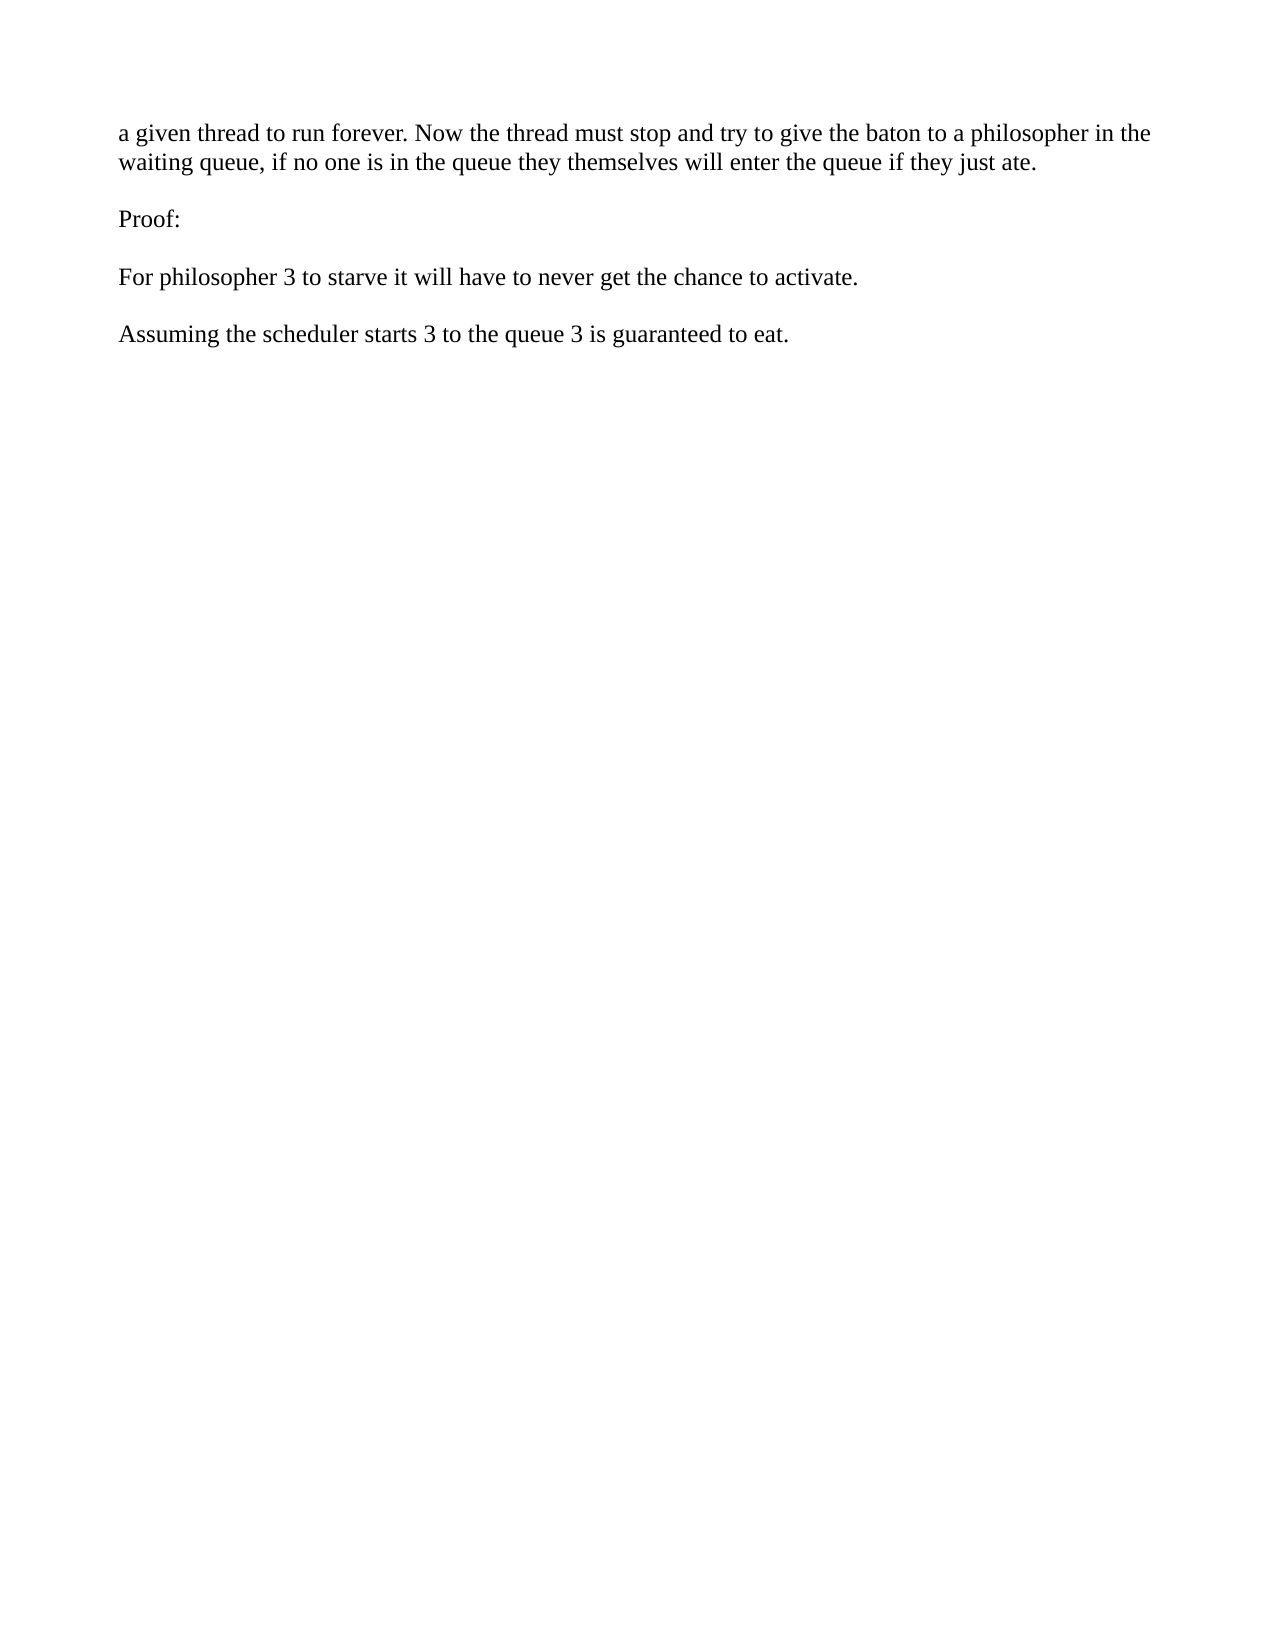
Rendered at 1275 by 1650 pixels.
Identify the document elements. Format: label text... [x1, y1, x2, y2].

text Proof: [118, 204, 1157, 233]
text For philosopher 3 to starve it will have to never get the chance to activate. [118, 262, 1157, 291]
text Assuming the scheduler starts 3 to the queue 3 is guaranteed to eat. [118, 319, 1157, 348]
text a given thread to run forever. Now the thread must stop and try to give the baton to a philosopher in the waiting queue, if no one is in the queue they themselves will enter the queue if they just ate. [118, 118, 1157, 176]
